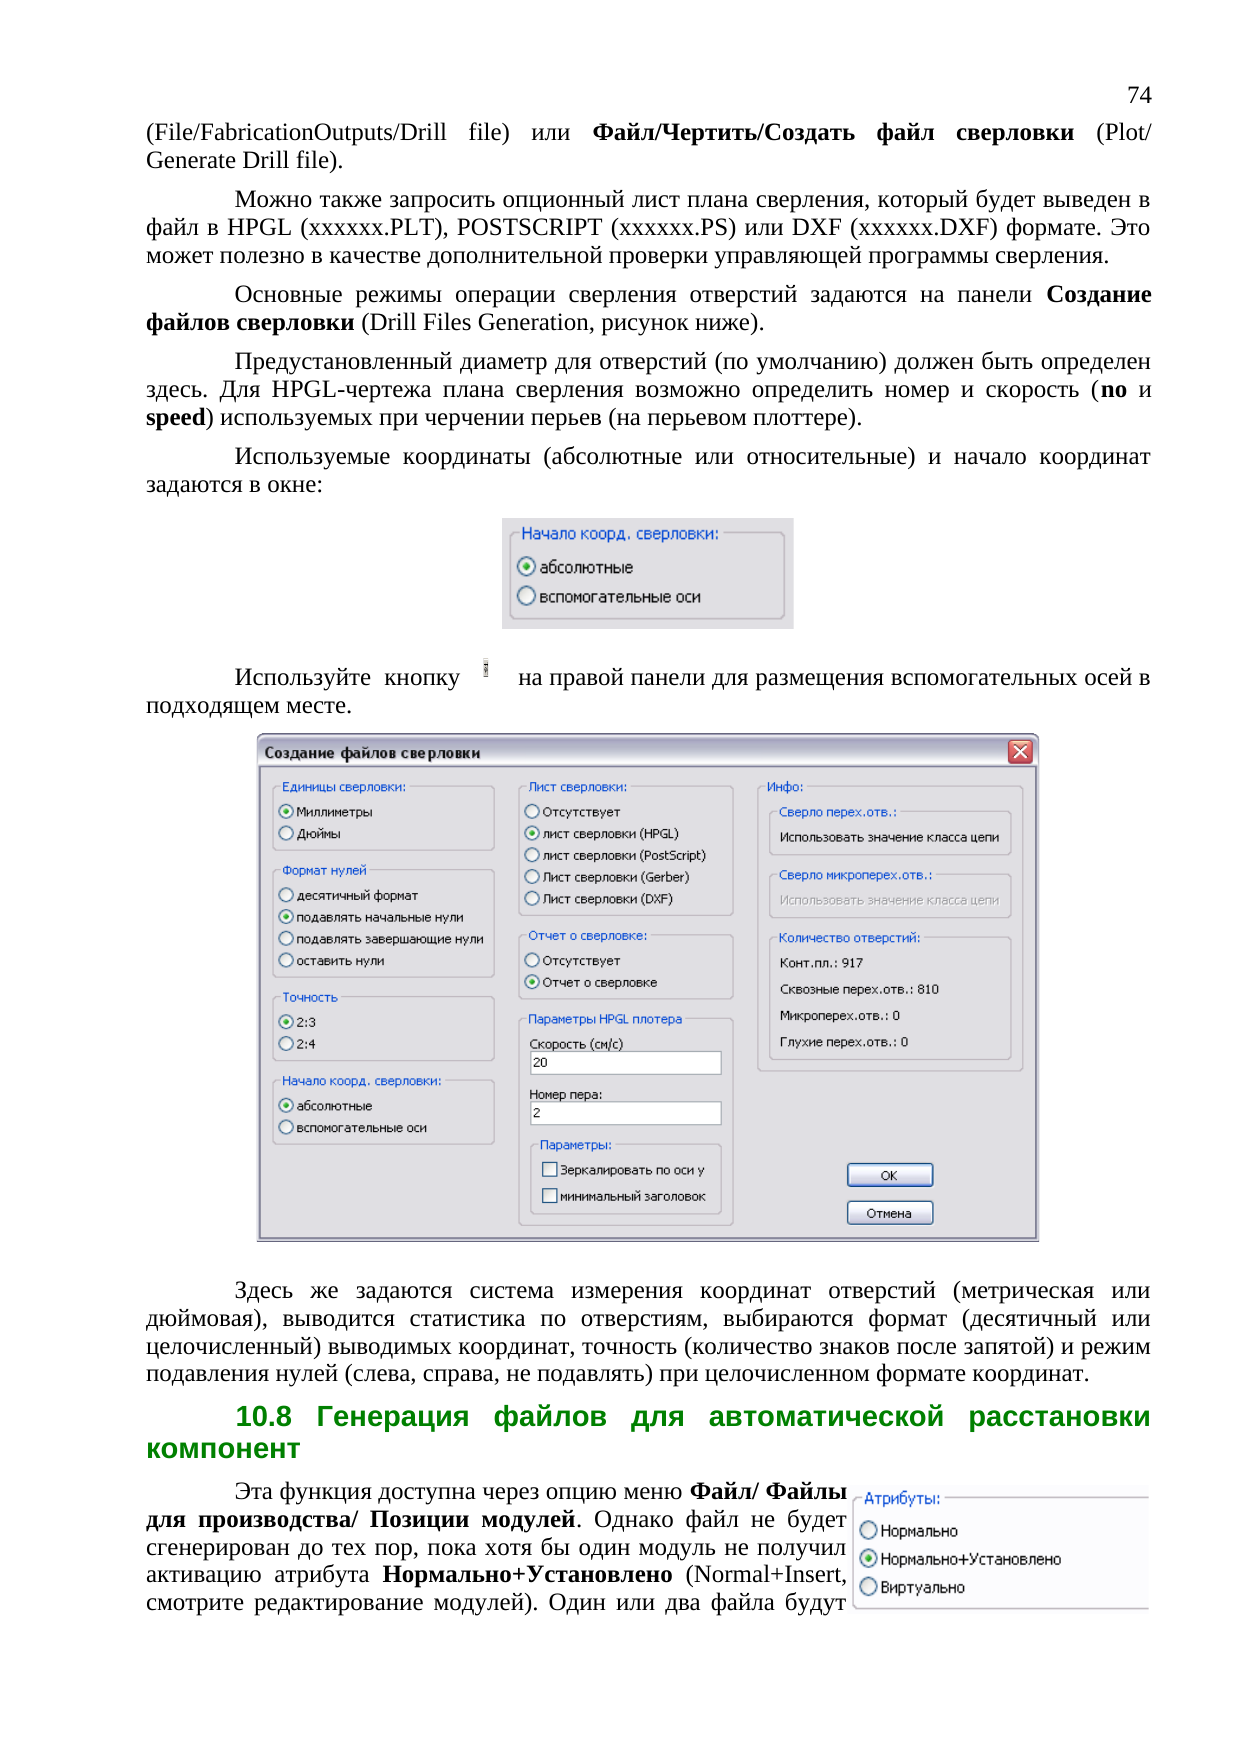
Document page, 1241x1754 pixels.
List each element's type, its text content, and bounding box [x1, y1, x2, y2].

picture [502, 518, 794, 629]
picture [256, 733, 1040, 1242]
text Используемые координаты (абсолютные или относительные) и начало координат задаются в окне: [146, 442, 1152, 498]
text Можно также запросить опционный лист плана сверления, который будет выведен в файл в HPGL (xxxxxx.PLT), POSTSCRIPT (xxxxxx.PS) или DXF (xxxxxx.DXF) формате. Это может полезно в качестве дополнительной проверки управляющей программы сверления. [146, 185, 1152, 268]
text (File/FabricationOutputs/Drill file) или Файл/Чертить/Создать файл сверловки (Plot/ Generate Drill file). [146, 118, 1152, 173]
subtitle Генерация файлов для автоматической расстановки компонент [146, 1400, 1152, 1465]
text Здесь же задаются система измерения координат отверстий (метрическая или дюймовая), выводится статистика по отверстиям, выбираются формат (десятичный или целочисленный) выводимых координат, точность (количество знаков после запятой) и режим подавления нулей (слева, справа, не подавлять) при целочисленном формате координат. [146, 1276, 1152, 1387]
text Основные режимы операции сверления отверстий задаются на панели Создание файлов сверловки (Drill Files Generation, рисунок ниже). [146, 280, 1152, 336]
text Используйте кнопку на правой панели для размещения вспомогательных осей в подходящем месте. [146, 649, 1152, 718]
text Предустановленный диаметр для отверстий (по умолчанию) должен быть определен здесь. Для HPGL-чертежа плана сверления возможно определить номер и скорость (no и speed) используемых при черчении перьев (на перьевом плоттере). [146, 347, 1152, 431]
picture [483, 658, 489, 677]
picture [847, 1485, 1149, 1614]
text Эта функция доступна через опцию меню Файл/ Файлы для производства/ Позиции модулей. Однако файл не будет сгенерирован до тех пор, пока хотя бы один модуль не получил активацию атрибута Нормально+Установлено (Normal+Insert, смотрите редактирование модулей). Один или два файла будут [146, 1477, 1152, 1616]
